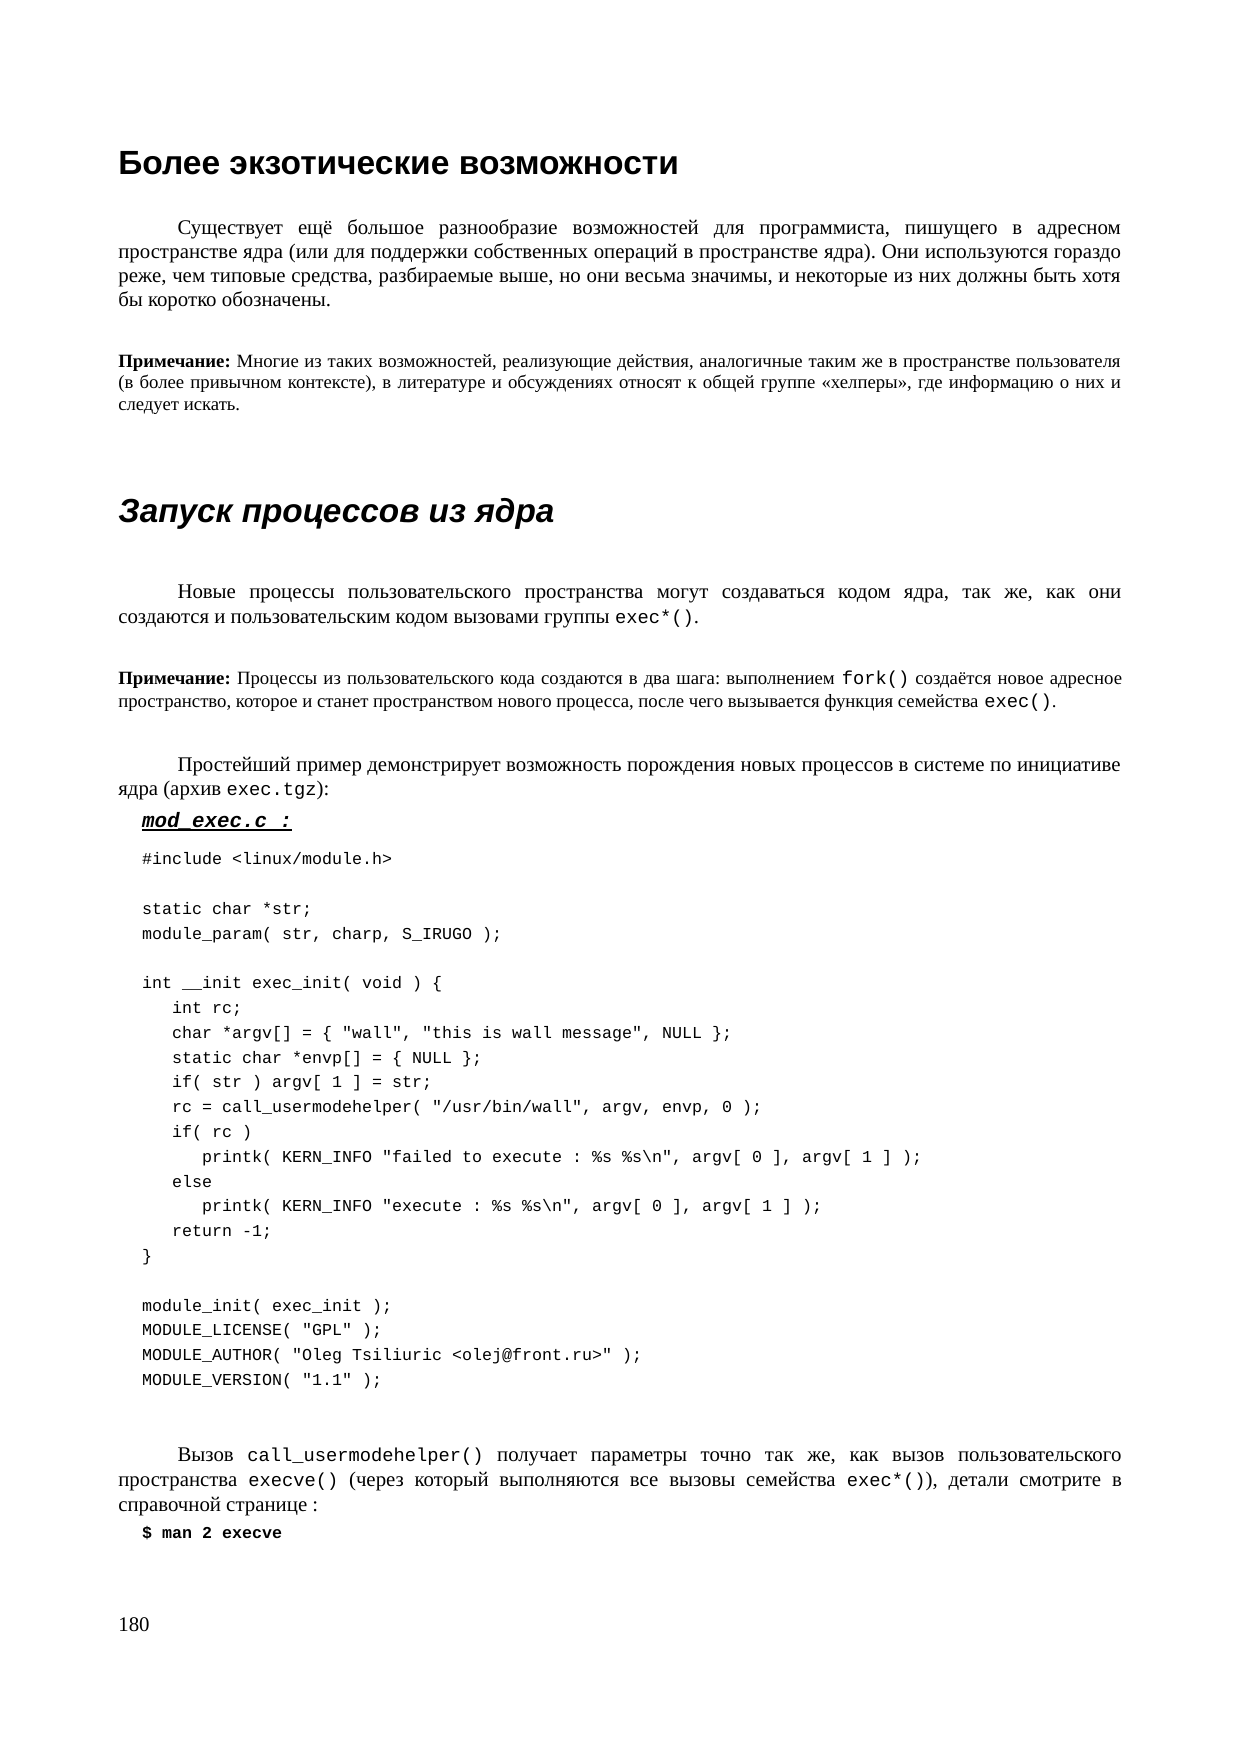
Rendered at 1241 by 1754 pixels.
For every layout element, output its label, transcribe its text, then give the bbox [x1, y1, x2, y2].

text $ man 2 execve [142, 1525, 1122, 1544]
text int rc; [142, 1000, 1122, 1018]
text return -1; [142, 1223, 1122, 1242]
text if( rc ) [142, 1124, 1122, 1142]
text if( str ) argv[ 1 ] = str; [142, 1074, 1122, 1093]
text Новые процессы пользовательского пространства могут создаваться кодом ядра, так же, как они создаются и пользовательским кодом вызовами группы exec*(). [118, 579, 1122, 629]
text rc = call_usermodehelper( "/usr/bin/wall", argv, envp, 0 ); [142, 1099, 1122, 1118]
text Вызов call_usermodehelper() получает параметры точно так же, как вызов пользовательского пространства execve() (через который выполняются все вызовы семейства exec*()), детали смотрите в справочной странице : [118, 1442, 1122, 1516]
text module_param( str, charp, S_IRUGO ); [142, 925, 1122, 944]
text MODULE_LICENSE( "GPL" ); [142, 1322, 1122, 1341]
text printk( KERN_INFO "failed to execute : %s %s\n", argv[ 0 ], argv[ 1 ] ); [142, 1148, 1122, 1167]
text printk( KERN_INFO "execute : %s %s\n", argv[ 0 ], argv[ 1 ] ); [142, 1198, 1122, 1217]
text #include <linux/module.h> [142, 851, 1122, 870]
text Существует ещё большое разнообразие возможностей для программиста, пишущего в адресном пространстве ядра (или для поддержки собственных операций в пространстве ядра). Они используются гораздо реже, чем типовые средства, разбираемые выше, но они весьма значимы, и некоторые из них должны быть хотя бы коротко обозначены. [118, 215, 1122, 311]
text mod_exec.c : [142, 809, 1122, 833]
text MODULE_AUTHOR( "Oleg Tsiliuric <olej@front.ru>" ); [142, 1347, 1122, 1366]
text static char *str; [142, 901, 1122, 919]
text char *argv[] = { "wall", "this is wall message", NULL }; [142, 1024, 1122, 1043]
text else [142, 1173, 1122, 1192]
text static char *envp[] = { NULL }; [142, 1049, 1122, 1068]
text MODULE_VERSION( "1.1" ); [142, 1372, 1122, 1390]
subtitle Запуск процессов из ядра [118, 491, 1122, 529]
text module_init( exec_init ); [142, 1297, 1122, 1316]
text Примечание: Процессы из пользовательского кода создаются в два шага: выполнением fork() создаётся новое адресное пространство, которое и станет пространством нового процесса, после чего вызывается функция семейства exec(). [118, 667, 1122, 713]
text int __init exec_init( void ) { [142, 975, 1122, 994]
text } [142, 1248, 1122, 1266]
text Простейший пример демонстрирует возможность порождения новых процессов в системе по инициативе ядра (архив exec.tgz): [118, 752, 1122, 801]
text Примечание: Многие из таких возможностей, реализующие действия, аналогичные таким же в пространстве пользователя (в более привычном контексте), в литературе и обсуждениях относят к общей группе «хелперы», где информацию о них и следует искать. [118, 349, 1122, 414]
subtitle Более экзотические возможности [118, 143, 1122, 182]
